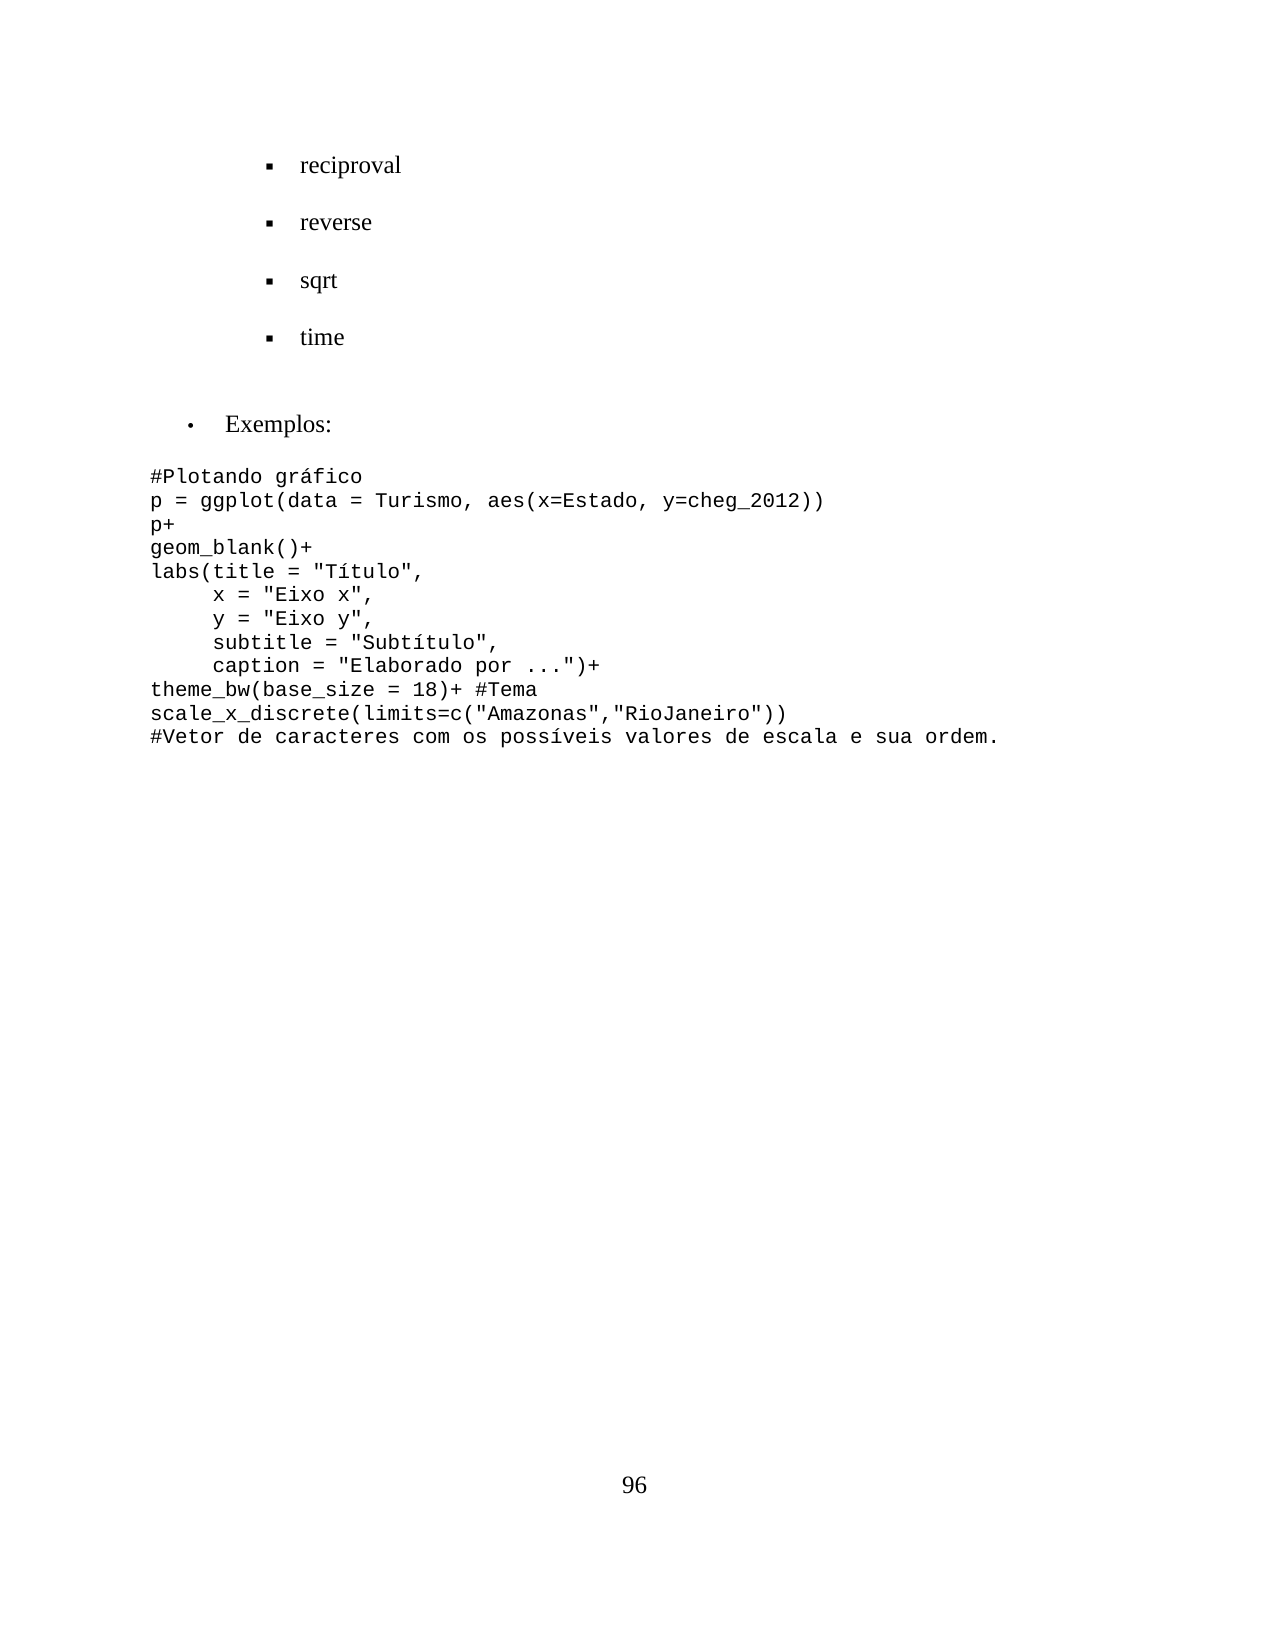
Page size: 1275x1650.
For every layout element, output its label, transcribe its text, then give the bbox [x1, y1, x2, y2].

list sqrt [262, 265, 1125, 322]
list reciproval [262, 150, 1125, 207]
text p+ [150, 513, 1125, 537]
text #Plotando gráfico [150, 466, 1125, 490]
text geom_blank()+ [150, 537, 1125, 561]
text #Vetor de caracteres com os possíveis valores de escala e sua ordem. [150, 726, 1125, 750]
text scale_x_discrete(limits=c("Amazonas","RioJaneiro")) [150, 703, 1125, 726]
list reverse [262, 207, 1125, 265]
text labs(title = "Título", [150, 561, 1125, 584]
text y = "Eixo y", [150, 608, 1125, 632]
text subtitle = "Subtítulo", [150, 632, 1125, 655]
text x = "Eixo x", [150, 584, 1125, 608]
text theme_bw(base_size = 18)+ #Tema [150, 679, 1125, 703]
list Exemplos: [187, 409, 1125, 466]
list time [262, 322, 1125, 380]
text p = ggplot(data = Turismo, aes(x=Estado, y=cheg_2012)) [150, 490, 1125, 513]
text caption = "Elaborado por ...")+ [150, 655, 1125, 679]
